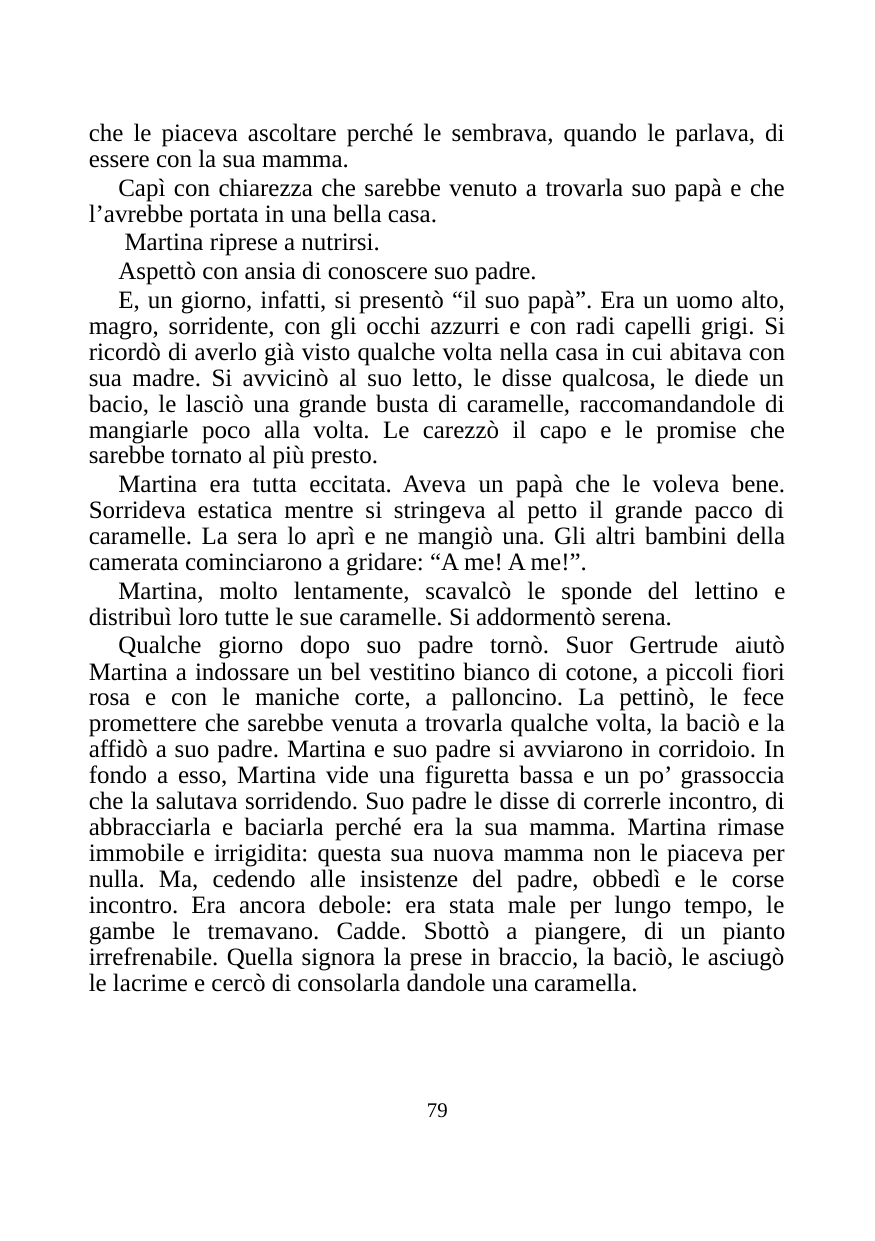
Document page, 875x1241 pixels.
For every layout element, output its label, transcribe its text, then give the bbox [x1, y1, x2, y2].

text Martina era tutta eccitata. Aveva un papà che le voleva bene. Sorrideva estatica mentre si stringeva al petto il grande pacco di caramelle. La sera lo aprì e ne mangiò una. Gli altri bambini della camerata cominciarono a gridare: “A me! A me!”. [88, 469, 786, 576]
text Martina, molto lentamente, scavalcò le sponde del lettino e distribuì loro tutte le sue caramelle. Si addormentò serena. [88, 576, 786, 631]
text E, un giorno, infatti, si presentò “il suo papà”. Era un uomo alto, magro, sorridente, con gli occhi azzurri e con radi capelli grigi. Si ricordò di averlo già visto qualche volta nella casa in cui abitava con sua madre. Si avvicinò al suo letto, le disse qualcosa, le diede un bacio, le lasciò una grande busta di caramelle, raccomandandole di mangiarle poco alla volta. Le carezzò il capo e le promise che sarebbe tornato al più presto. [88, 285, 786, 469]
text Qualche giorno dopo suo padre tornò. Suor Gertrude aiutò Martina a indossare un bel vestitino bianco di cotone, a piccoli fiori rosa e con le maniche corte, a palloncino. La pettinò, le fece promettere che sarebbe venuta a trovarla qualche volta, la baciò e la affidò a suo padre. Martina e suo padre si avviarono in corridoio. In fondo a esso, Martina vide una figuretta bassa e un po’ grassoccia che la salutava sorridendo. Suo padre le disse di correrle incontro, di abbracciarla e baciarla perché era la sua mamma. Martina rimase immobile e irrigidita: questa sua nuova mamma non le piaceva per nulla. Ma, cedendo alle insistenze del padre, obbedì e le corse incontro. Era ancora debole: era stata male per lungo tempo, le gambe le tremavano. Cadde. Sbottò a piangere, di un pianto irrefrenabile. Quella signora la prese in braccio, la baciò, le asciugò le lacrime e cercò di consolarla dandole una caramella. [88, 631, 786, 997]
text Martina riprese a nutrirsi. [88, 227, 786, 256]
text Aspettò con ansia di conoscere suo padre. [88, 256, 786, 285]
text Capì con chiarezza che sarebbe venuto a trovarla suo papà e che l’avrebbe portata in una bella casa. [88, 173, 786, 227]
text che le piaceva ascoltare perché le sembrava, quando le parlava, di essere con la sua mamma. [88, 118, 786, 173]
